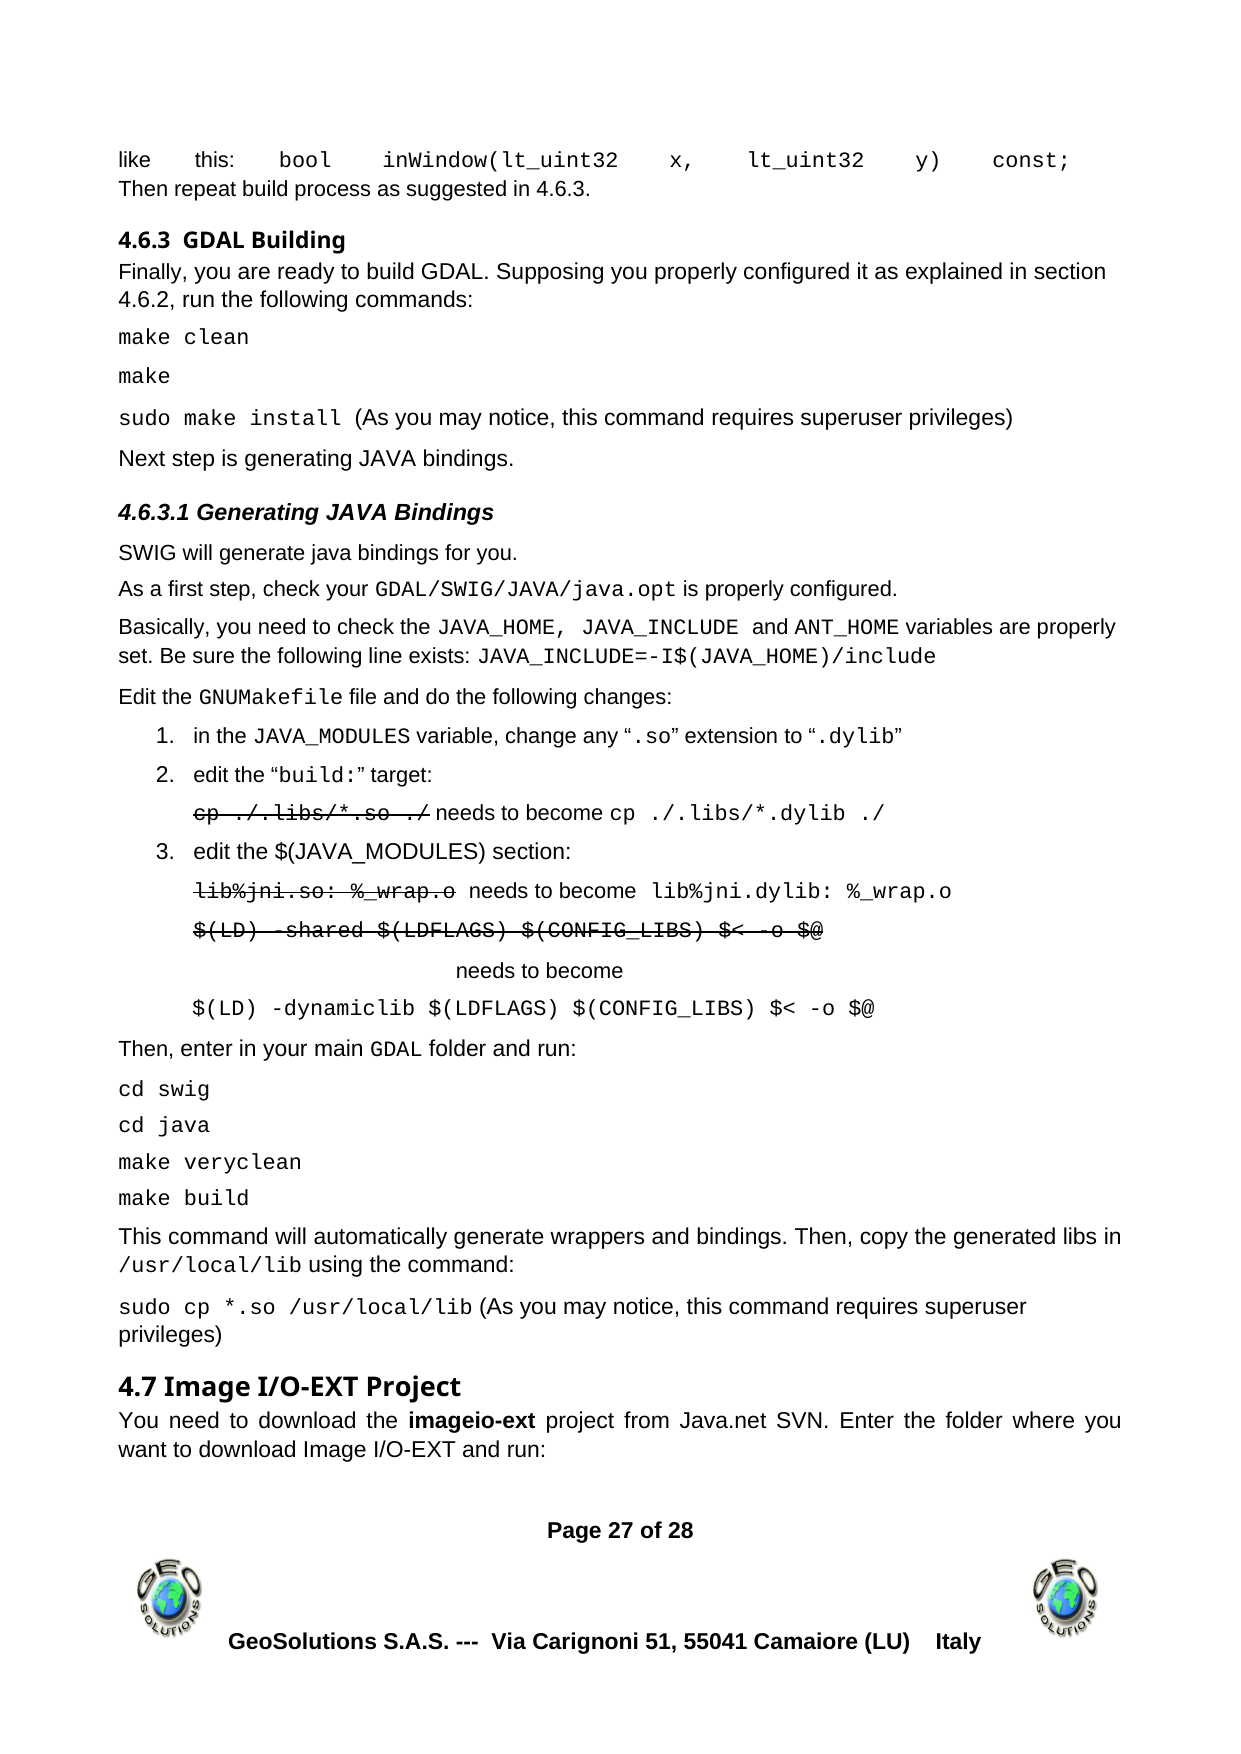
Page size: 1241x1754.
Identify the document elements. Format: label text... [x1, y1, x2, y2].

text sudo cp *.so /usr/local/lib (As you may notice, this command requires superuser privileges) [118, 1294, 1122, 1347]
list lib%jni.so: %_wrap.o needs to become lib%jni.dylib: %_wrap.o [156, 878, 1122, 905]
text Next step is generating JAVA bindings. [118, 446, 1122, 472]
picture [134, 1552, 205, 1641]
list $(LD) -shared $(LDFLAGS) $(CONFIG_LIBS) $< -o $@ [156, 919, 1122, 944]
text You need to download the imageio-ext project from Java.net SVN. Enter the folder where you want to download Image I/O-EXT and run: [118, 1408, 1122, 1462]
text make veryclean [118, 1151, 1122, 1176]
picture [1030, 1552, 1101, 1641]
text SWIG will generate java bindings for you. [118, 540, 1122, 565]
text make [118, 365, 1122, 390]
text make clean [118, 326, 1122, 351]
text Edit the GNUMakefile file and do the following changes: [118, 684, 1122, 711]
subtitle GDAL Building [118, 224, 1122, 255]
list needs to become [418, 958, 1122, 983]
list in the JAVA_MODULES variable, change any “.so” extension to “.dylib” [156, 722, 1122, 750]
text sudo make install (As you may notice, this command requires superuser privileges) [118, 404, 1122, 432]
subtitle Generating JAVA Bindings [118, 499, 1122, 525]
text Finally, you are ready to build GDAL. Supposing you properly configured it as explained in section 4.6.2, run the following commands: [118, 258, 1122, 312]
text This command will automatically generate wrappers and bindings. Then, copy the generated libs in /usr/local/lib using the command: [118, 1224, 1122, 1279]
text Then, enter in your main GDAL folder and run: [118, 1036, 1122, 1063]
text cd swig [118, 1078, 1122, 1103]
list edit the $(JAVA_MODULES) section: [156, 839, 1122, 864]
list edit the “build:” target: [156, 761, 1122, 789]
subtitle Image I/O-EXT Project [118, 1368, 1122, 1404]
list cp ./.libs/*.so ./ needs to become cp ./.libs/*.dylib ./ [156, 801, 1122, 827]
text As a first step, check your GDAL/SWIG/JAVA/java.opt is properly configured. [118, 577, 1122, 603]
text Basically, you need to check the JAVA_HOME, JAVA_INCLUDE and ANT_HOME variables are properly set. Be sure the following line exists: JAVA_INCLUDE=-I$(JAVA_HOME)/include [118, 615, 1122, 670]
text cd java [118, 1114, 1122, 1139]
text make build [118, 1187, 1122, 1212]
text like this: bool inWindow(lt_uint32 x, lt_uint32 y) const; Then repeat build process as suggested in 4.6.3. [118, 148, 1122, 201]
text $(LD) -dynamiclib $(LDFLAGS) $(CONFIG_LIBS) $< -o $@ [118, 997, 1122, 1022]
